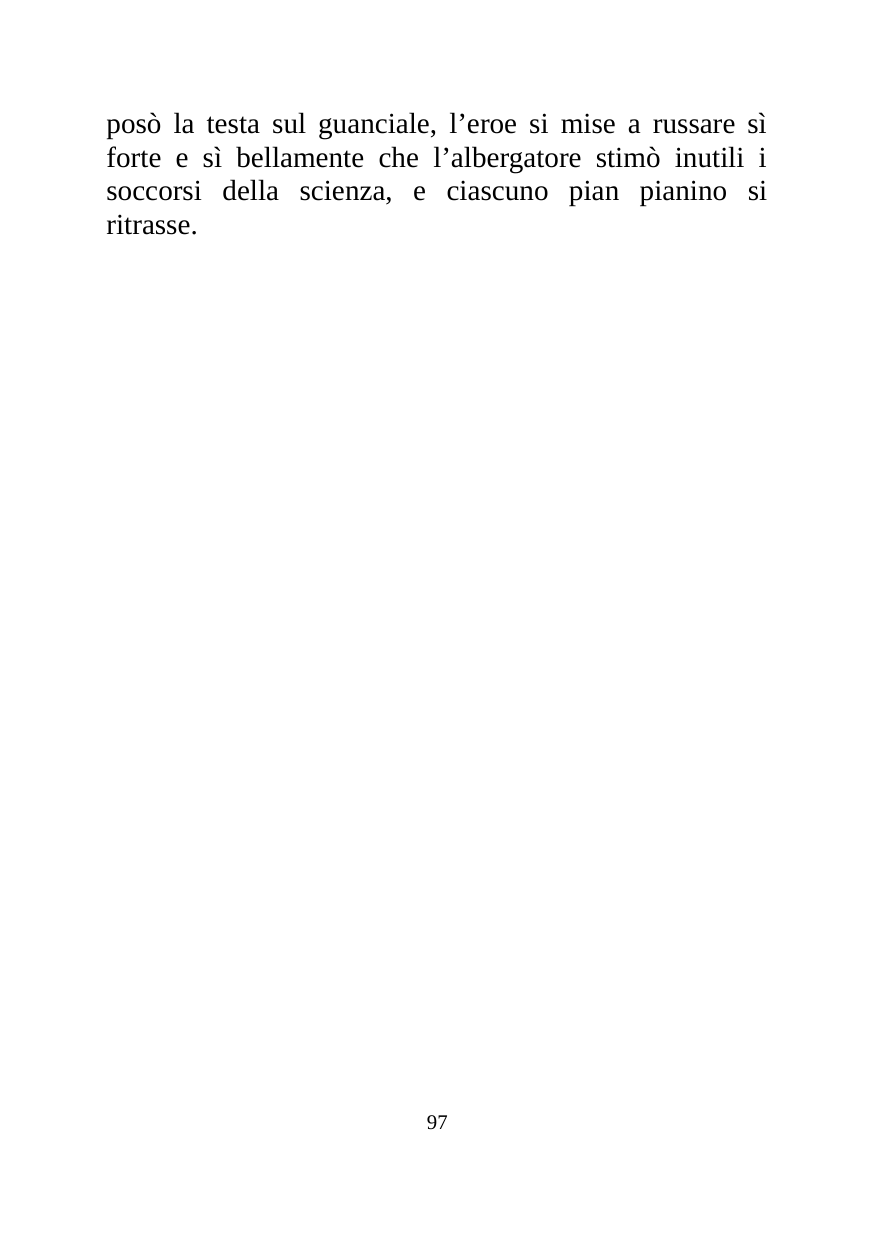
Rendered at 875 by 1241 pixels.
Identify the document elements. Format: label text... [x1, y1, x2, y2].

text posò la testa sul guanciale, l’eroe si mise a russare sì forte e sì bellamente che l’albergatore stimò inutili i soccorsi della scienza, e ciascuno pian pianino si ritrasse. [106, 106, 768, 240]
